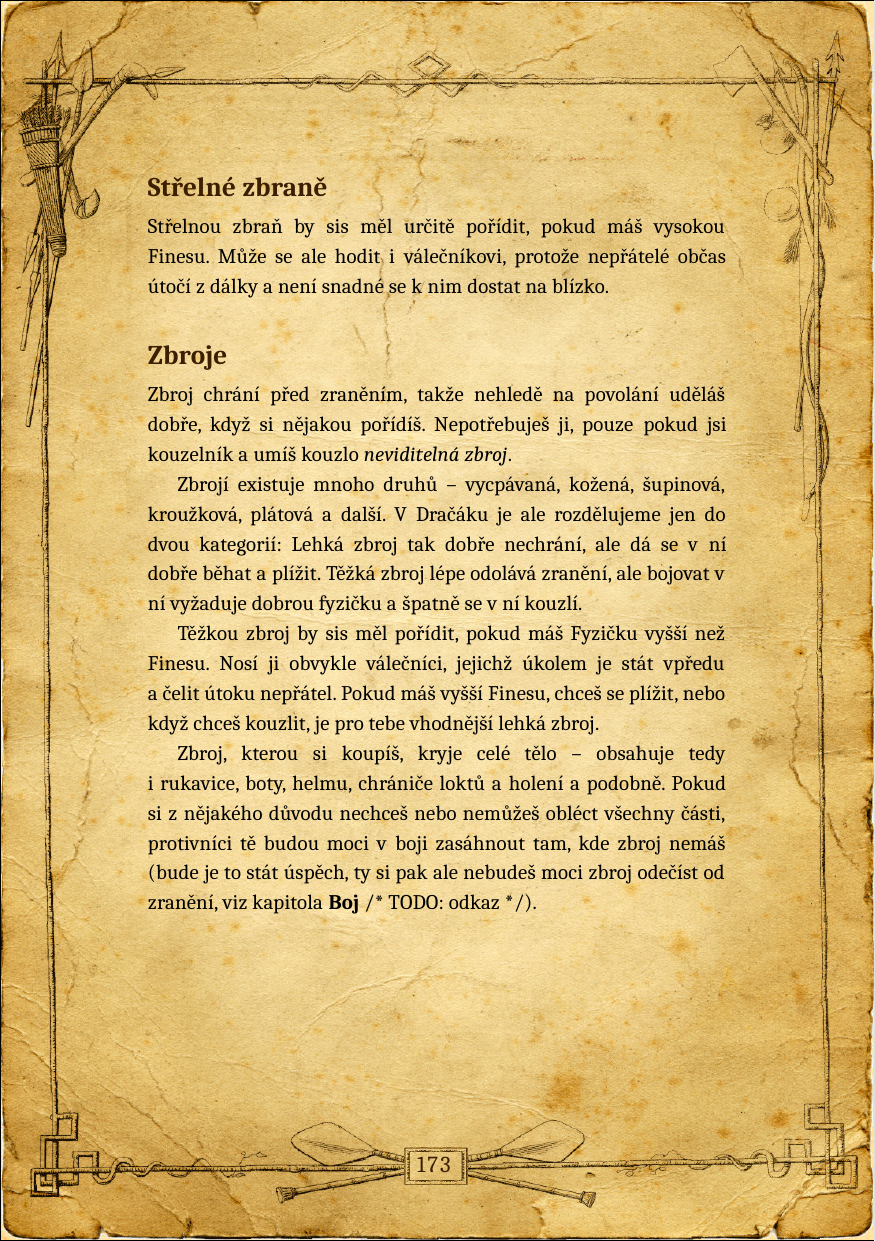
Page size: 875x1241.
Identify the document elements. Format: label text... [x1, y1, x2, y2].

subtitle Střelné zbraně [148, 172, 726, 203]
subtitle Zbroje [148, 340, 726, 371]
picture [1, 1, 874, 1240]
text Zbroj chrání před zraněním, takže nehledě na povolání uděláš dobře, když si nějakou pořídíš. Nepotřebuješ ji, pouze pokud jsi kouzelník a⁠ umíš kouzlo neviditelná zbroj. Zbrojí existuje mnoho druhů – vycpávaná, kožená, šupinová, kroužková, plátová a⁠ další. V⁠ Dračáku je ale rozdělujeme jen do dvou kategorií: Lehká zbroj tak dobře nechrání, ale dá se v⁠ ní dobře běhat a⁠ plížit. Těžká zbroj lépe odolává zranění, ale bojovat v⁠ ní vyžaduje dobrou fyzičku a⁠ špatně se v⁠ ní kouzlí. Těžkou zbroj by sis měl pořídit, pokud máš Fyzičku vyšší než Finesu. Nosí ji obvykle válečníci, jejichž úkolem je stát vpředu a⁠ čelit útoku nepřátel. Pokud máš vyšší Finesu, chceš se plížit, nebo když chceš kouzlit, je pro tebe vhodnější lehká zbroj. Zbroj, kterou si koupíš, kryje celé tělo – obsahuje tedy i⁠ rukavice, boty, helmu, chrániče loktů a⁠ holení a⁠ podobně. Pokud si z⁠ nějakého důvodu nechceš nebo nemůžeš obléct všechny části, protivníci tě budou moci v⁠ boji zasáhnout tam, kde zbroj nemáš (bude je to stát úspěch, ty si pak ale nebudeš moci zbroj odečíst od zranění, viz kapitola Boj /* TODO: odkaz */). [148, 383, 726, 915]
text Střelnou zbraň by sis měl určitě pořídit, pokud máš vysokou Finesu. Může se ale hodit i⁠ válečníkovi, protože nepřátelé občas útočí z⁠ dálky a⁠ není snadné se k⁠ nim dostat na blízko. [148, 215, 726, 298]
